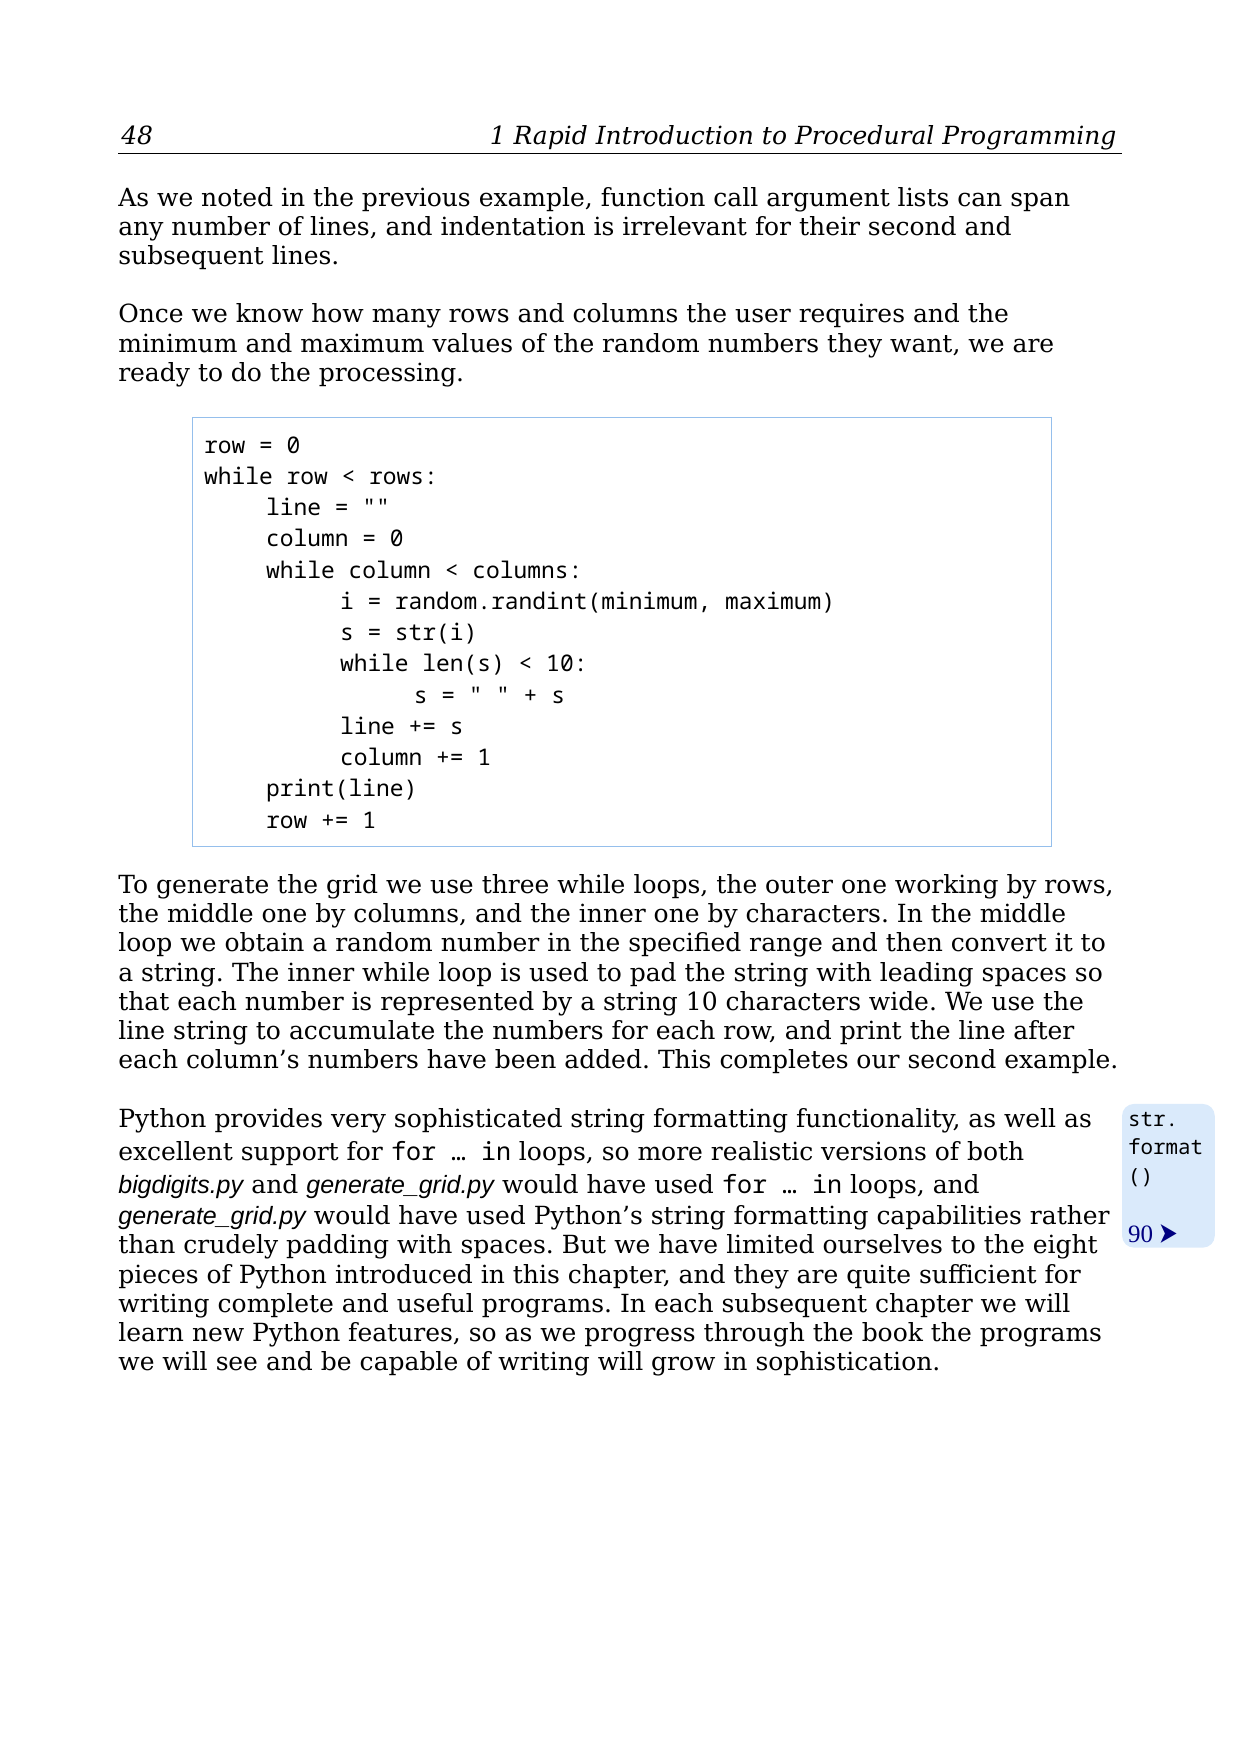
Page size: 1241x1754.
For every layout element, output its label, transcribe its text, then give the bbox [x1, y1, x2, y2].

text Once we know how many rows and columns the user requires and the minimum and maximum values of the random numbers they want, we are ready to do the processing. [118, 300, 1122, 387]
text s = str(i) [193, 604, 1051, 635]
text line += s [193, 698, 1051, 729]
text row = 0 [193, 418, 1051, 448]
text row += 1 [193, 792, 1051, 846]
text s = " " + s [193, 667, 1051, 698]
text while len(s) < 10: [193, 635, 1051, 667]
text print(line) [193, 760, 1051, 792]
text i = random.randint(minimum, maximum) [193, 573, 1051, 604]
text column = 0 [193, 510, 1051, 542]
text while row < rows: [193, 448, 1051, 479]
text As we noted in the previous example, function call argument lists can span any number of lines, and indentation is irrelevant for their second and subsequent lines. [118, 183, 1122, 270]
text column += 1 [193, 729, 1051, 760]
text To generate the grid we use three while loops, the outer one working by rows, the middle one by columns, and the inner one by characters. In the middle loop we obtain a random number in the specified range and then convert it to a string. The inner while loop is used to pad the string with leading spaces so that each number is represented by a string 10 characters wide. We use the line string to accumulate the numbers for each row, and print the line after each column’s numbers have been added. This completes our second example. [118, 870, 1122, 1074]
text while column < columns: [193, 542, 1051, 573]
text line = "" [193, 479, 1051, 510]
text Python provides very sophisticated string formatting functionality, as well as excellent support for for … in loops, so more realistic versions of both bigdigits.py and generate_grid.py would have used for … in loops, and generate_grid.py would have used Python’s string formatting capabilities rather than crudely padding with spaces. But we have limited ourselves to the eight pieces of Python introduced in this chapter, and they are quite sufficient for writing complete and useful programs. In each subsequent chapter we will learn new Python features, so as we progress through the book the programs we will see and be capable of writing will grow in sophistication. [118, 1104, 1122, 1376]
